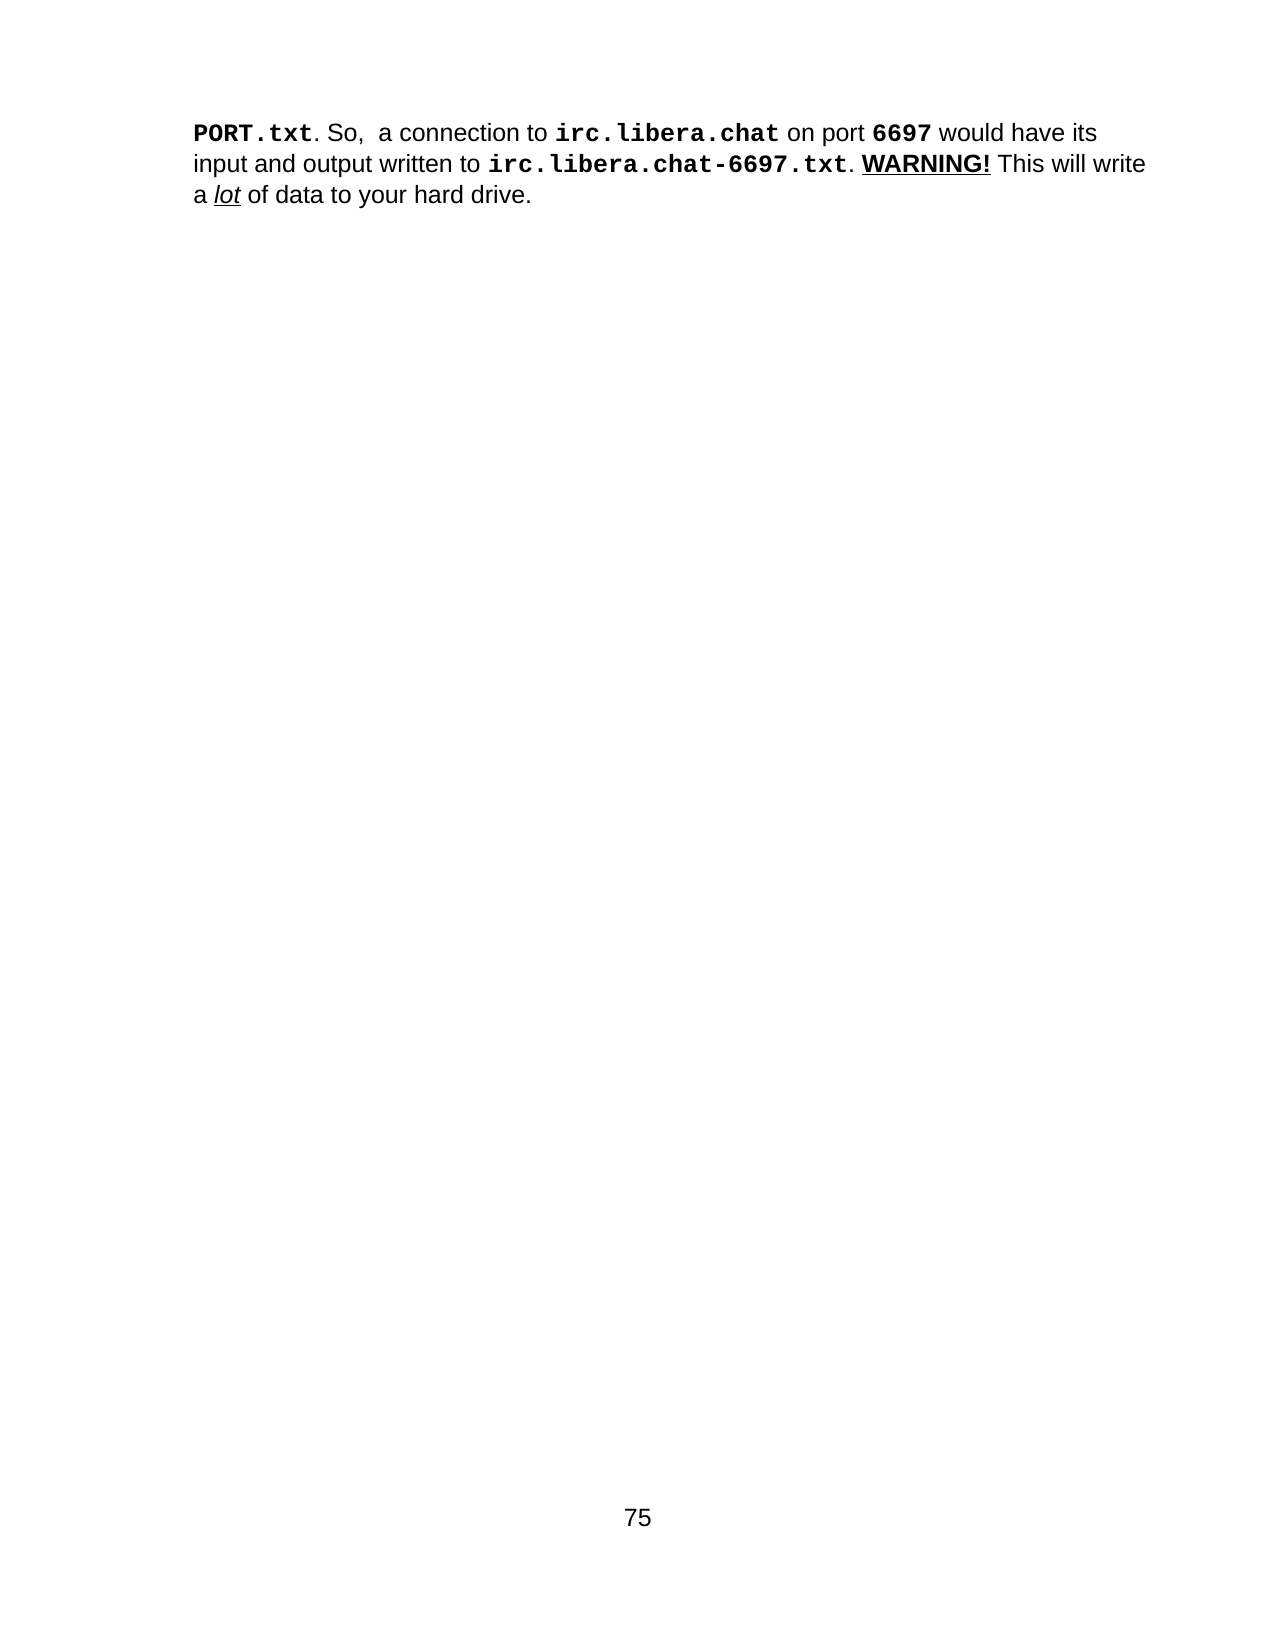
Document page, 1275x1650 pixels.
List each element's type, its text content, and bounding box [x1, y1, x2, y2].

list PORT.txt. So, a connection to irc.libera.chat on port 6697 would have its input and output written to irc.libera.chat-6697.txt. WARNING! This will write a lot of data to your hard drive. [156, 118, 1157, 209]
